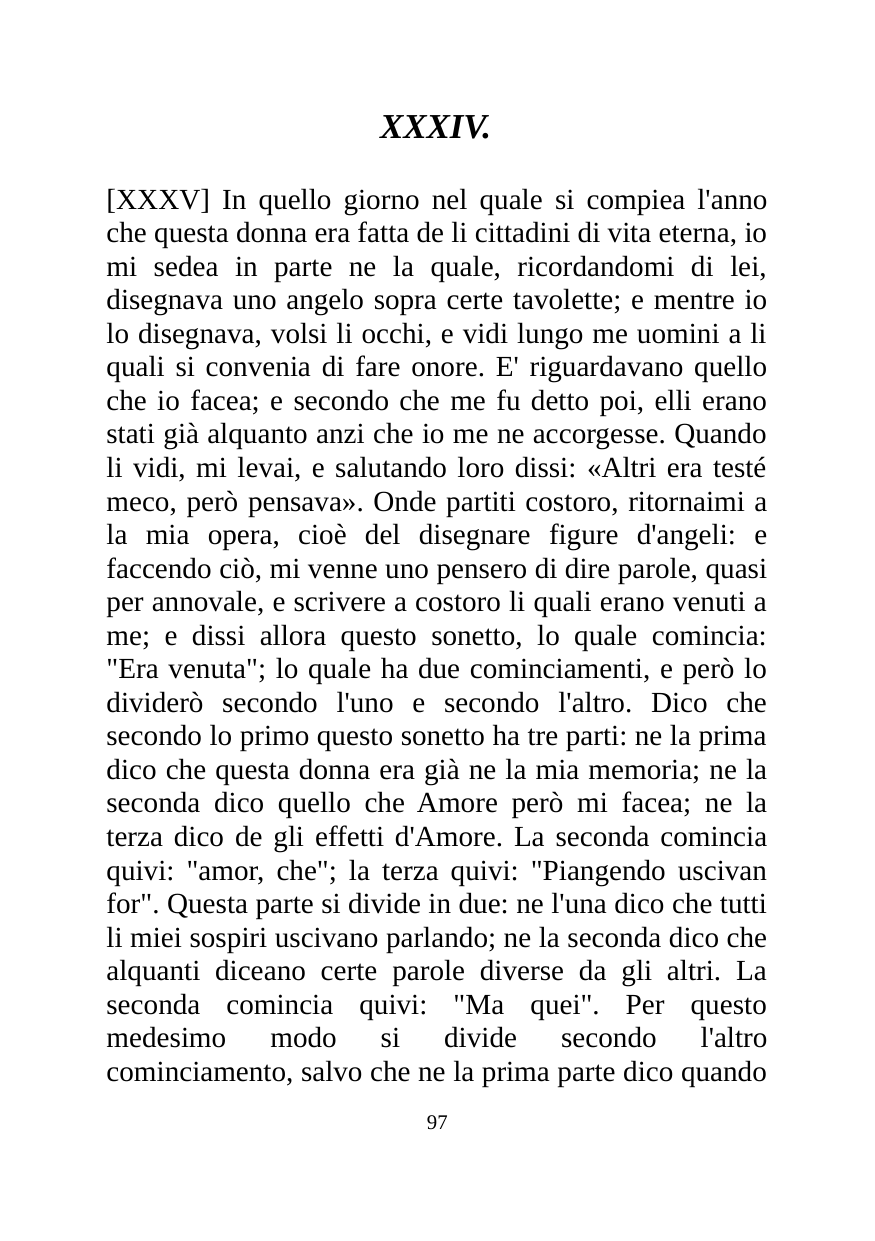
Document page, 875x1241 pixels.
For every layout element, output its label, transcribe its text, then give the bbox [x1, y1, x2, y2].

subtitle XXXIV. [106, 106, 768, 146]
text [XXXV] In quello giorno nel quale si compiea l'anno che questa donna era fatta de li cittadini di vita eterna, io mi sedea in parte ne la quale, ricordandomi di lei, disegnava uno angelo sopra certe tavolette; e mentre io lo disegnava, volsi li occhi, e vidi lungo me uomini a li quali si convenia di fare onore. E' riguardavano quello che io facea; e secondo che me fu detto poi, elli erano stati già alquanto anzi che io me ne accorgesse. Quando li vidi, mi levai, e salutando loro dissi: «Altri era testé meco, però pensava». Onde partiti costoro, ritornaimi a la mia opera, cioè del disegnare figure d'angeli: e faccendo ciò, mi venne uno pensero di dire parole, quasi per annovale, e scrivere a costoro li quali erano venuti a me; e dissi allora questo sonetto, lo quale comincia: "Era venuta"; lo quale ha due cominciamenti, e però lo dividerò secondo l'uno e secondo l'altro. Dico che secondo lo primo questo sonetto ha tre parti: ne la prima dico che questa donna era già ne la mia memoria; ne la seconda dico quello che Amore però mi facea; ne la terza dico de gli effetti d'Amore. La seconda comincia quivi: "amor, che"; la terza quivi: "Piangendo uscivan for". Questa parte si divide in due: ne l'una dico che tutti li miei sospiri uscivano parlando; ne la seconda dico che alquanti diceano certe parole diverse da gli altri. La seconda comincia quivi: "Ma quei". Per questo medesimo modo si divide secondo l'altro cominciamento, salvo che ne la prima parte dico quando [106, 182, 768, 1087]
